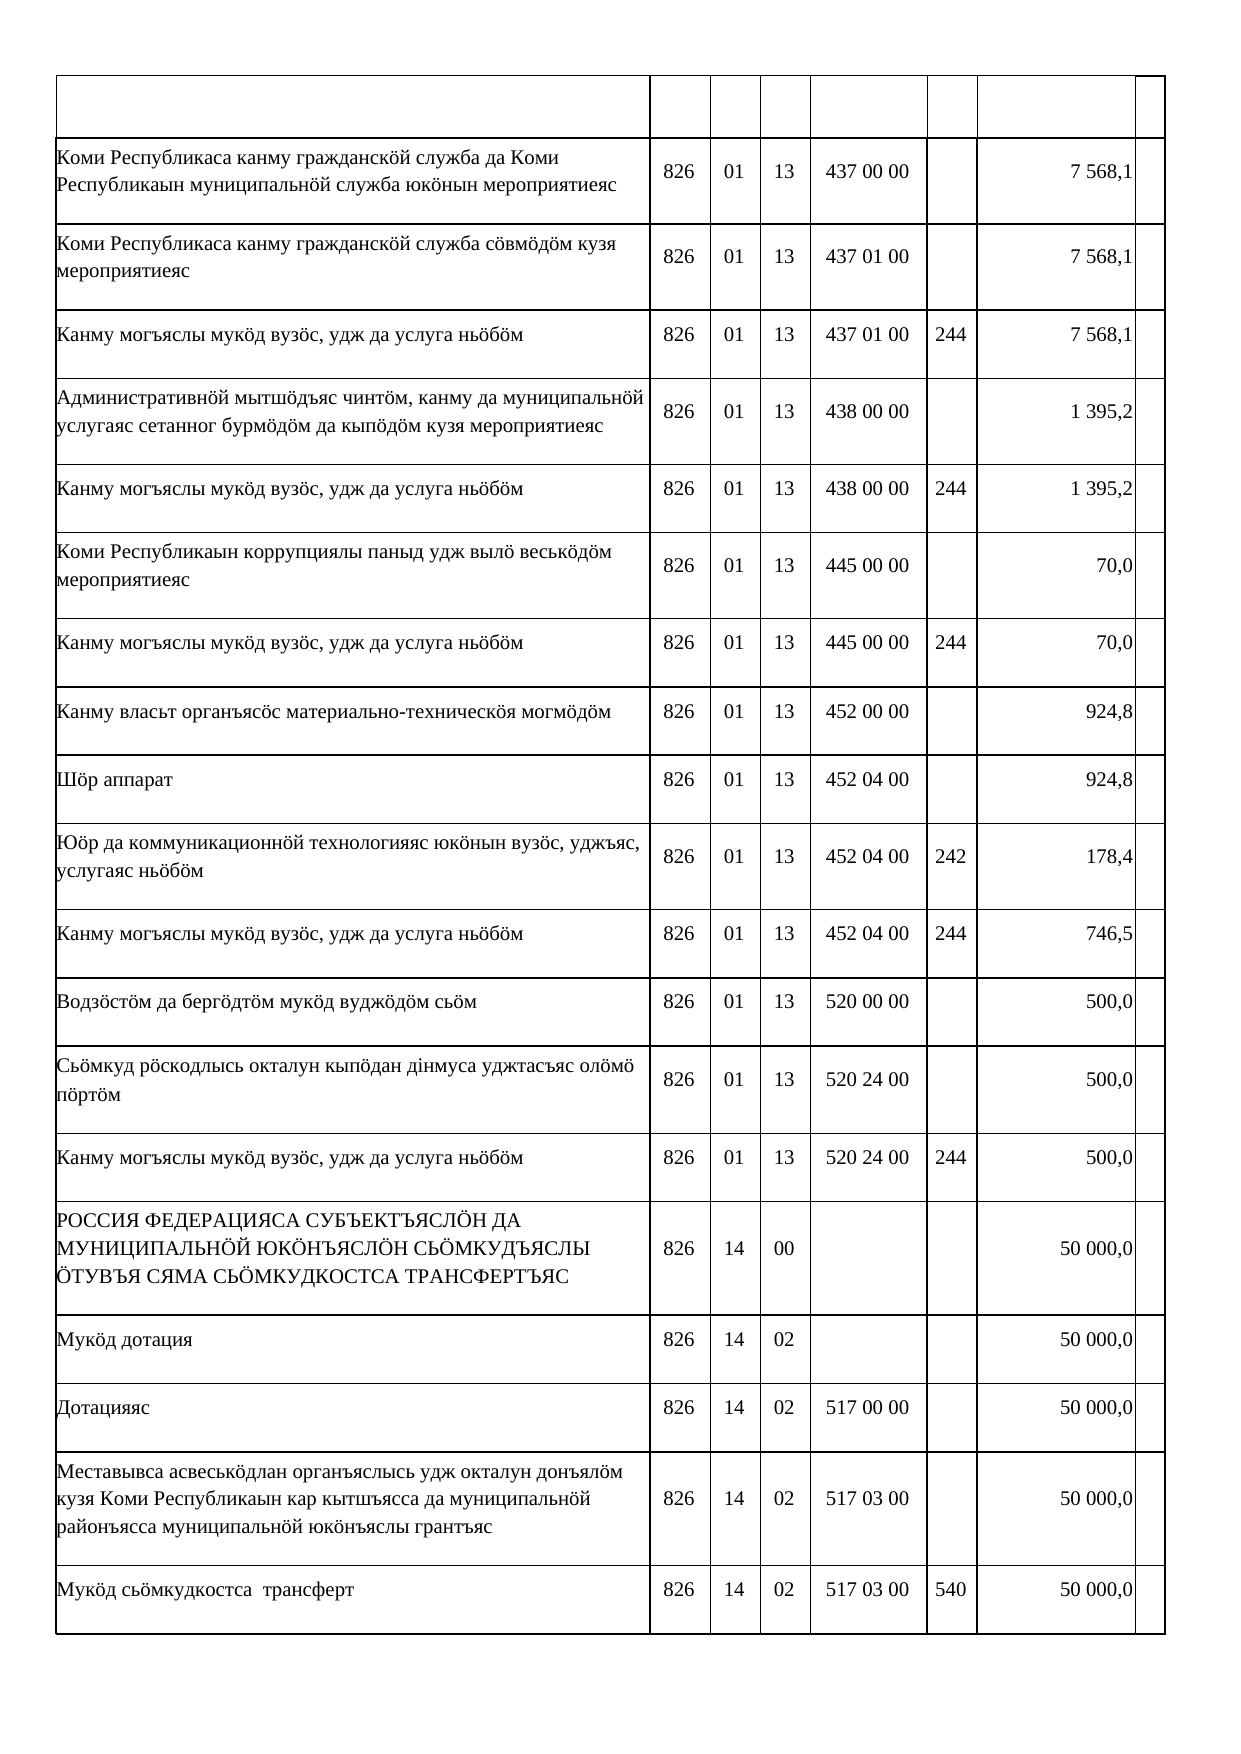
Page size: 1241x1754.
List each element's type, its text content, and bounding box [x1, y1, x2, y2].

table_cell [928, 688, 976, 754]
table_cell 924,8 [978, 756, 1135, 823]
table_cell [1136, 979, 1164, 1045]
table_cell Коми Республикаса канму гражданскӧй служба сӧвмӧдӧм кузя мероприятиеяс [57, 225, 649, 309]
table_cell 826 [651, 1316, 710, 1383]
table_cell 13 [761, 1047, 810, 1132]
table_cell [811, 1202, 926, 1314]
table_cell 00 [761, 1202, 810, 1314]
table_cell 517 03 00 [811, 1453, 926, 1564]
table_cell 14 [711, 1566, 760, 1633]
table_cell 1 395,2 [978, 465, 1135, 532]
table_cell 13 [761, 533, 810, 618]
table_cell [928, 1453, 976, 1564]
table_cell 826 [651, 1384, 710, 1451]
table_cell 13 [761, 465, 810, 532]
table_cell 746,5 [978, 910, 1135, 977]
table_cell [928, 1047, 976, 1132]
table_cell 13 [761, 311, 810, 377]
table_cell 517 03 00 [811, 1566, 926, 1633]
table_cell [928, 225, 976, 309]
table_cell 826 [651, 824, 710, 909]
table_cell 826 [651, 1566, 710, 1633]
table_cell [928, 139, 976, 223]
table_cell Канму могъяслы мукӧд вузӧс, удж да услуга ньӧбӧм [57, 910, 649, 977]
table_cell [1136, 379, 1164, 463]
table_cell 244 [928, 465, 976, 532]
table_cell 452 00 00 [811, 688, 926, 754]
table_cell Канму могъяслы мукӧд вузӧс, удж да услуга ньӧбӧм [57, 1134, 649, 1201]
table_cell 517 00 00 [811, 1384, 926, 1451]
table_cell 7 568,1 [978, 139, 1135, 223]
table_cell 1 395,2 [978, 379, 1135, 463]
table_cell 452 04 00 [811, 910, 926, 977]
table_cell 445 00 00 [811, 619, 926, 686]
table_cell [928, 1202, 976, 1314]
table_cell 500,0 [978, 1134, 1135, 1201]
table_cell 01 [711, 1047, 760, 1132]
table_cell 02 [761, 1384, 810, 1451]
table_cell 01 [711, 1134, 760, 1201]
table_cell [928, 379, 976, 463]
table_cell 244 [928, 1134, 976, 1201]
table_cell 02 [761, 1316, 810, 1383]
table_cell 13 [761, 979, 810, 1045]
table_cell 540 [928, 1566, 976, 1633]
table_cell 924,8 [978, 688, 1135, 754]
table_cell 01 [711, 979, 760, 1045]
table_cell Сьӧмкуд рӧскодлысь окталун кыпӧдан дінмуса уджтасъяс олӧмӧ пӧртӧм [57, 1047, 649, 1132]
table_cell 70,0 [978, 619, 1135, 686]
table_cell 13 [761, 688, 810, 754]
table_cell [928, 756, 976, 823]
table_cell 14 [711, 1384, 760, 1451]
table_cell 01 [711, 311, 760, 377]
table_cell 437 00 00 [811, 139, 926, 223]
table_header [928, 76, 977, 137]
table_cell 445 00 00 [811, 533, 926, 618]
table_cell 437 01 00 [811, 311, 926, 377]
table_cell [928, 1316, 976, 1383]
table_cell 13 [761, 910, 810, 977]
table_cell [1136, 619, 1164, 686]
table_cell Шӧр аппарат [57, 756, 649, 823]
table_header [978, 76, 1135, 137]
table_cell [1136, 225, 1164, 309]
table_cell Канму могъяслы мукӧд вузӧс, удж да услуга ньӧбӧм [57, 311, 649, 377]
table_cell 826 [651, 619, 710, 686]
table_cell [928, 533, 976, 618]
table_cell [1136, 1047, 1164, 1132]
table_cell 452 04 00 [811, 756, 926, 823]
table_cell Юӧр да коммуникационнӧй технологияяс юкӧнын вузӧс, уджъяс, услугаяс ньӧбӧм [57, 824, 649, 909]
table_cell 826 [651, 311, 710, 377]
table_cell Мукӧд дотация [57, 1316, 649, 1383]
table_cell [1136, 465, 1164, 532]
table_cell 01 [711, 379, 760, 463]
table_header [1136, 77, 1164, 137]
table_cell [1136, 910, 1164, 977]
table_cell Канму власьт органъясӧс материально-техническӧя могмӧдӧм [57, 688, 649, 754]
table_cell 826 [651, 1134, 710, 1201]
table_cell 13 [761, 379, 810, 463]
table_cell 520 24 00 [811, 1047, 926, 1132]
table_cell 01 [711, 688, 760, 754]
table_cell 242 [928, 824, 976, 909]
table_cell [928, 979, 976, 1045]
table_cell 826 [651, 533, 710, 618]
table_cell 500,0 [978, 1047, 1135, 1132]
table_cell Мукӧд сьӧмкудкостса трансферт [57, 1566, 649, 1633]
table_cell 50 000,0 [978, 1202, 1135, 1314]
table_cell Водзӧстӧм да бергӧдтӧм мукӧд вуджӧдӧм сьӧм [57, 979, 649, 1045]
table_cell [928, 1384, 976, 1451]
table_cell 438 00 00 [811, 379, 926, 463]
table_cell [1136, 756, 1164, 823]
table_cell 13 [761, 1134, 810, 1201]
table_cell Канму могъяслы мукӧд вузӧс, удж да услуга ньӧбӧм [57, 465, 649, 532]
table_header [761, 76, 810, 137]
table_cell [1136, 824, 1164, 909]
table_cell 02 [761, 1453, 810, 1564]
table_cell 826 [651, 756, 710, 823]
table_cell 14 [711, 1316, 760, 1383]
table_cell 244 [928, 910, 976, 977]
table_cell [1136, 1384, 1164, 1451]
table_cell Дотацияяс [57, 1384, 649, 1451]
table_cell [1136, 688, 1164, 754]
table_cell Канму могъяслы мукӧд вузӧс, удж да услуга ньӧбӧм [57, 619, 649, 686]
table_cell 7 568,1 [978, 311, 1135, 377]
table_cell [1136, 1453, 1164, 1564]
table_cell 01 [711, 465, 760, 532]
table_cell [811, 1316, 926, 1383]
table_cell 826 [651, 225, 710, 309]
table_cell 826 [651, 379, 710, 463]
table_cell Коми Республикаса канму гражданскӧй служба да Коми Республикаын муниципальнӧй служба юкӧнын мероприятиеяс [57, 139, 649, 223]
table_cell Административнӧй мытшӧдъяс чинтӧм, канму да муниципальнӧй услугаяс сетанног бурмӧдӧм да кыпӧдӧм кузя мероприятиеяс [57, 379, 649, 463]
table_cell 13 [761, 756, 810, 823]
table_cell Меставывса асвеськӧдлан органъяслысь удж окталун донъялӧм кузя Коми Республикаын кар кытшъясса да муниципальнӧй районъясса муниципальнӧй юкӧнъяслы грантъяс [57, 1453, 649, 1564]
table_header [57, 76, 649, 137]
table_cell [1136, 1316, 1164, 1383]
table_header [651, 76, 710, 137]
table_cell 826 [651, 1453, 710, 1564]
table_cell 452 04 00 [811, 824, 926, 909]
table_header [811, 76, 927, 137]
table_cell [1136, 1566, 1164, 1633]
table_cell 01 [711, 533, 760, 618]
table_cell 826 [651, 910, 710, 977]
table_cell 826 [651, 465, 710, 532]
table_cell 01 [711, 910, 760, 977]
table_cell 244 [928, 619, 976, 686]
table_cell 01 [711, 824, 760, 909]
table_cell 13 [761, 824, 810, 909]
table_cell 13 [761, 619, 810, 686]
table_cell 50 000,0 [978, 1453, 1135, 1564]
table_cell РОССИЯ ФЕДЕРАЦИЯСА СУБЪЕКТЪЯСЛӦН ДА МУНИЦИПАЛЬНӦЙ ЮКӦНЪЯСЛӦН СЬӦМКУДЪЯСЛЫ ӦТУВЪЯ СЯМА СЬӦМКУДКОСТСА ТРАНСФЕРТЪЯС [57, 1202, 649, 1314]
table_cell 826 [651, 1202, 710, 1314]
table_cell 826 [651, 139, 710, 223]
table_cell 01 [711, 756, 760, 823]
table_cell 01 [711, 139, 760, 223]
table_cell 14 [711, 1453, 760, 1564]
table_cell 14 [711, 1202, 760, 1314]
table_cell 13 [761, 139, 810, 223]
table_cell 178,4 [978, 824, 1135, 909]
table_cell 50 000,0 [978, 1316, 1135, 1383]
table_cell [1136, 533, 1164, 618]
table_cell 50 000,0 [978, 1384, 1135, 1451]
table_header [711, 76, 760, 137]
table_cell 13 [761, 225, 810, 309]
table_cell 437 01 00 [811, 225, 926, 309]
table_cell 02 [761, 1566, 810, 1633]
table_cell 520 24 00 [811, 1134, 926, 1201]
table_cell 01 [711, 225, 760, 309]
table_cell 826 [651, 1047, 710, 1132]
table_cell [1136, 139, 1164, 223]
table_cell Коми Республикаын коррупциялы паныд удж вылӧ веськӧдӧм мероприятиеяс [57, 533, 649, 618]
table_cell 500,0 [978, 979, 1135, 1045]
table_cell 50 000,0 [978, 1566, 1135, 1633]
table_cell 826 [651, 979, 710, 1045]
table_cell 01 [711, 619, 760, 686]
table_cell [1136, 1134, 1164, 1201]
table_cell 70,0 [978, 533, 1135, 618]
table_cell 438 00 00 [811, 465, 926, 532]
table_cell 7 568,1 [978, 225, 1135, 309]
table_cell 244 [928, 311, 976, 377]
table_cell 826 [651, 688, 710, 754]
table_cell [1136, 311, 1164, 377]
table_cell 520 00 00 [811, 979, 926, 1045]
table_cell [1136, 1202, 1164, 1314]
